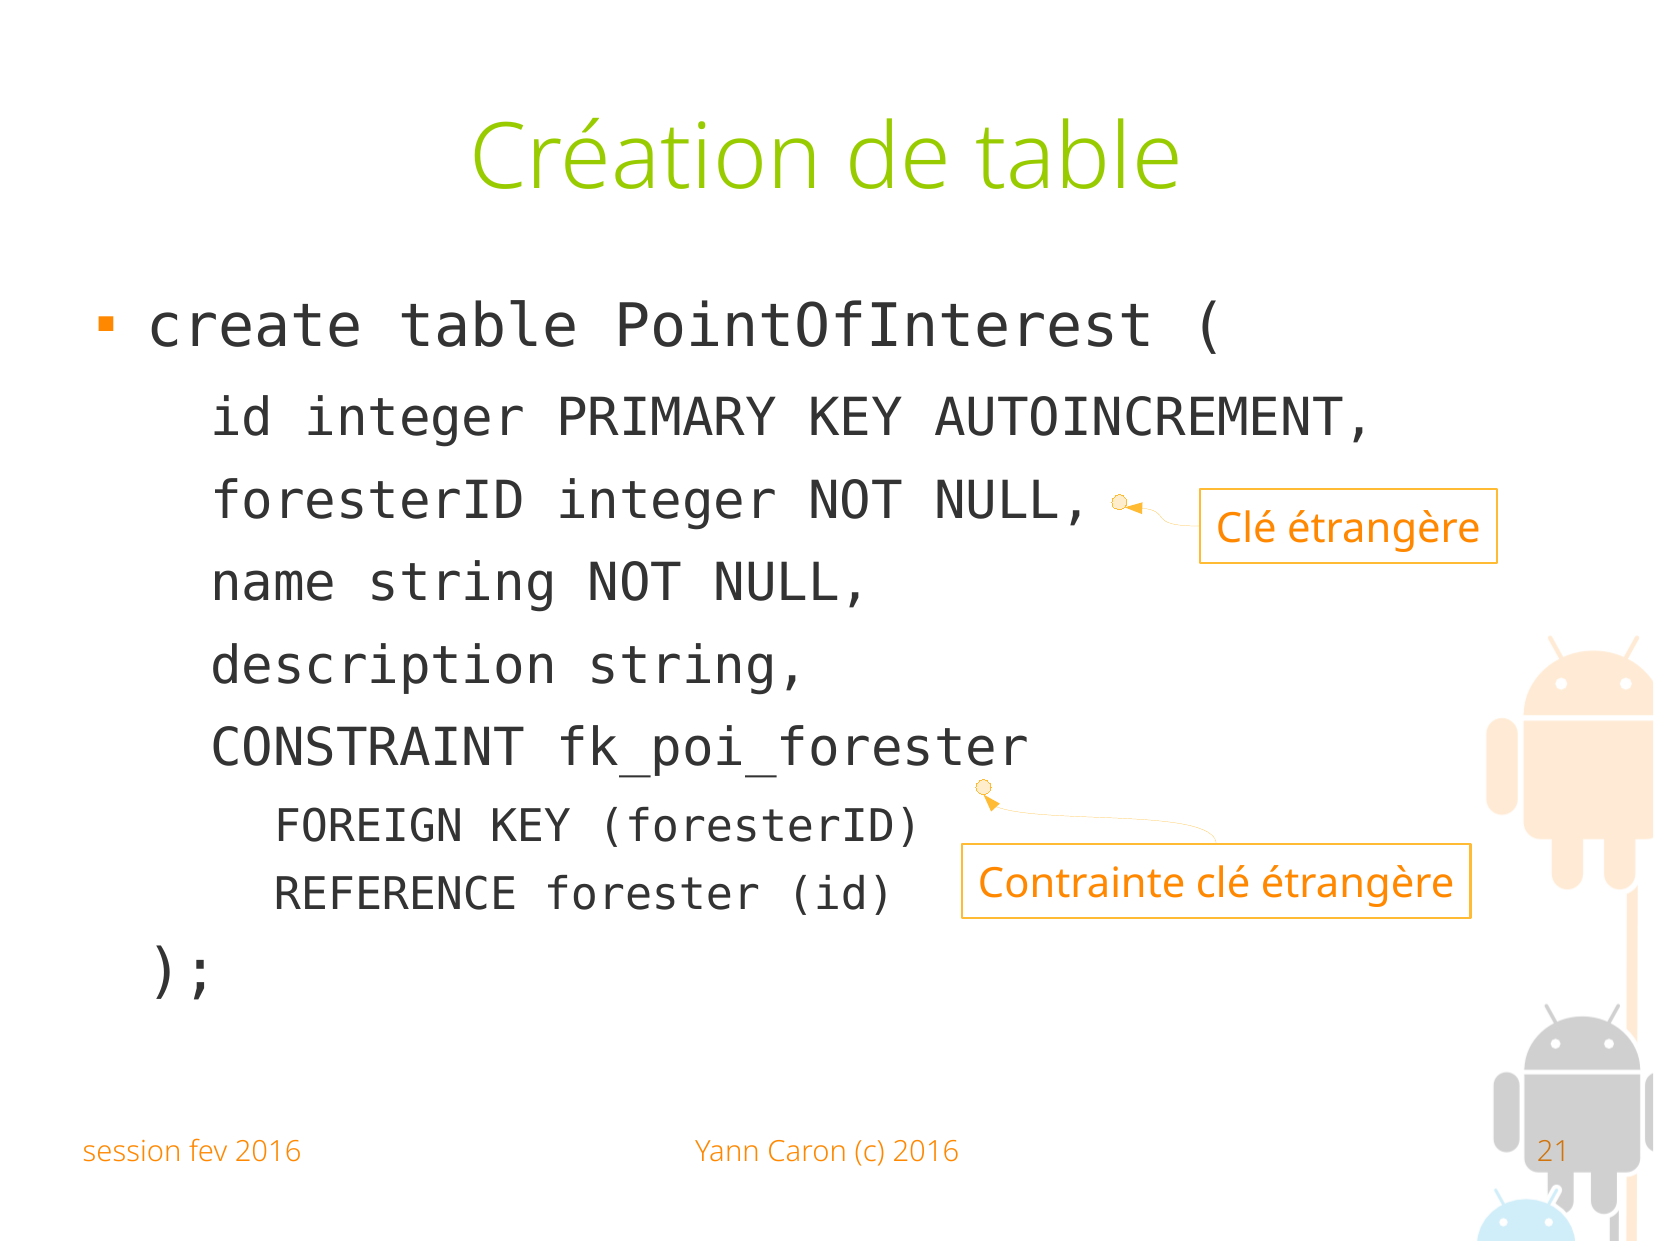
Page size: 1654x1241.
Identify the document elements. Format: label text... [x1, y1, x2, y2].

text_box [975, 779, 992, 795]
title Création de table [82, 49, 1571, 257]
list create table PointOfInterest ( id integer PRIMARY KEY AUTOINCREMENT, foresterID integer NOT NULL, name string NOT NULL, description string, CONSTRAINT fk_poi_forester FOREIGN KEY (foresterID) REFERENCE forester (id) ); [82, 290, 1571, 1010]
picture [240, 423, 1654, 1241]
text_box [1111, 494, 1127, 510]
text_box Contrainte clé étrangère [962, 844, 1452, 911]
text_box Clé étrangère [1200, 489, 1487, 556]
